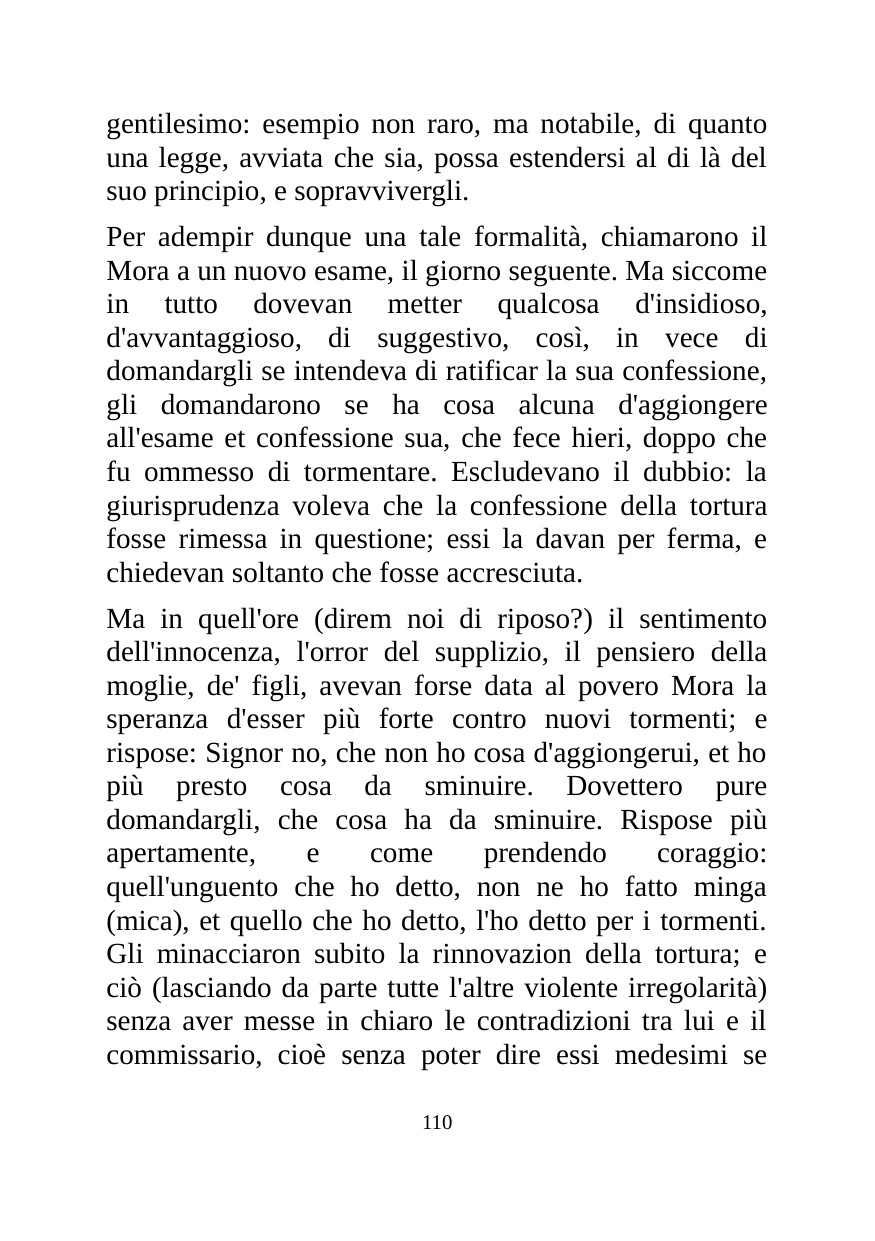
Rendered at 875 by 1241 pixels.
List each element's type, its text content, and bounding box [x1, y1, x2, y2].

text Per adempir dunque una tale formalità, chiamarono il Mora a un nuovo esame, il giorno seguente. Ma siccome in tutto dovevan metter qualcosa d'insidioso, d'avvantaggioso, di suggestivo, così, in vece di domandargli se intendeva di ratificar la sua confessione, gli domandarono se ha cosa alcuna d'aggiongere all'esame et confessione sua, che fece hieri, doppo che fu ommesso di tormentare. Escludevano il dubbio: la giurisprudenza voleva che la confessione della tortura fosse rimessa in questione; essi la davan per ferma, e chiedevan soltanto che fosse accresciuta. [106, 219, 768, 588]
text Ma in quell'ore (direm noi di riposo?) il sentimento dell'innocenza, l'orror del supplizio, il pensiero della moglie, de' figli, avevan forse data al povero Mora la speranza d'esser più forte contro nuovi tormenti; e rispose: Signor no, che non ho cosa d'aggiongerui, et ho più presto cosa da sminuire. Dovettero pure domandargli, che cosa ha da sminuire. Rispose più apertamente, e come prendendo coraggio: quell'unguento che ho detto, non ne ho fatto minga (mica), et quello che ho detto, l'ho detto per i tormenti. Gli minacciaron subito la rinnovazion della tortura; e ciò (lasciando da parte tutte l'altre violente irregolarità) senza aver messe in chiaro le contradizioni tra lui e il commissario, cioè senza poter dire essi medesimi se [106, 601, 768, 1070]
text gentilesimo: esempio non raro, ma notabile, di quanto una legge, avviata che sia, possa estendersi al di là del suo principio, e sopravvivergli. [106, 106, 768, 207]
